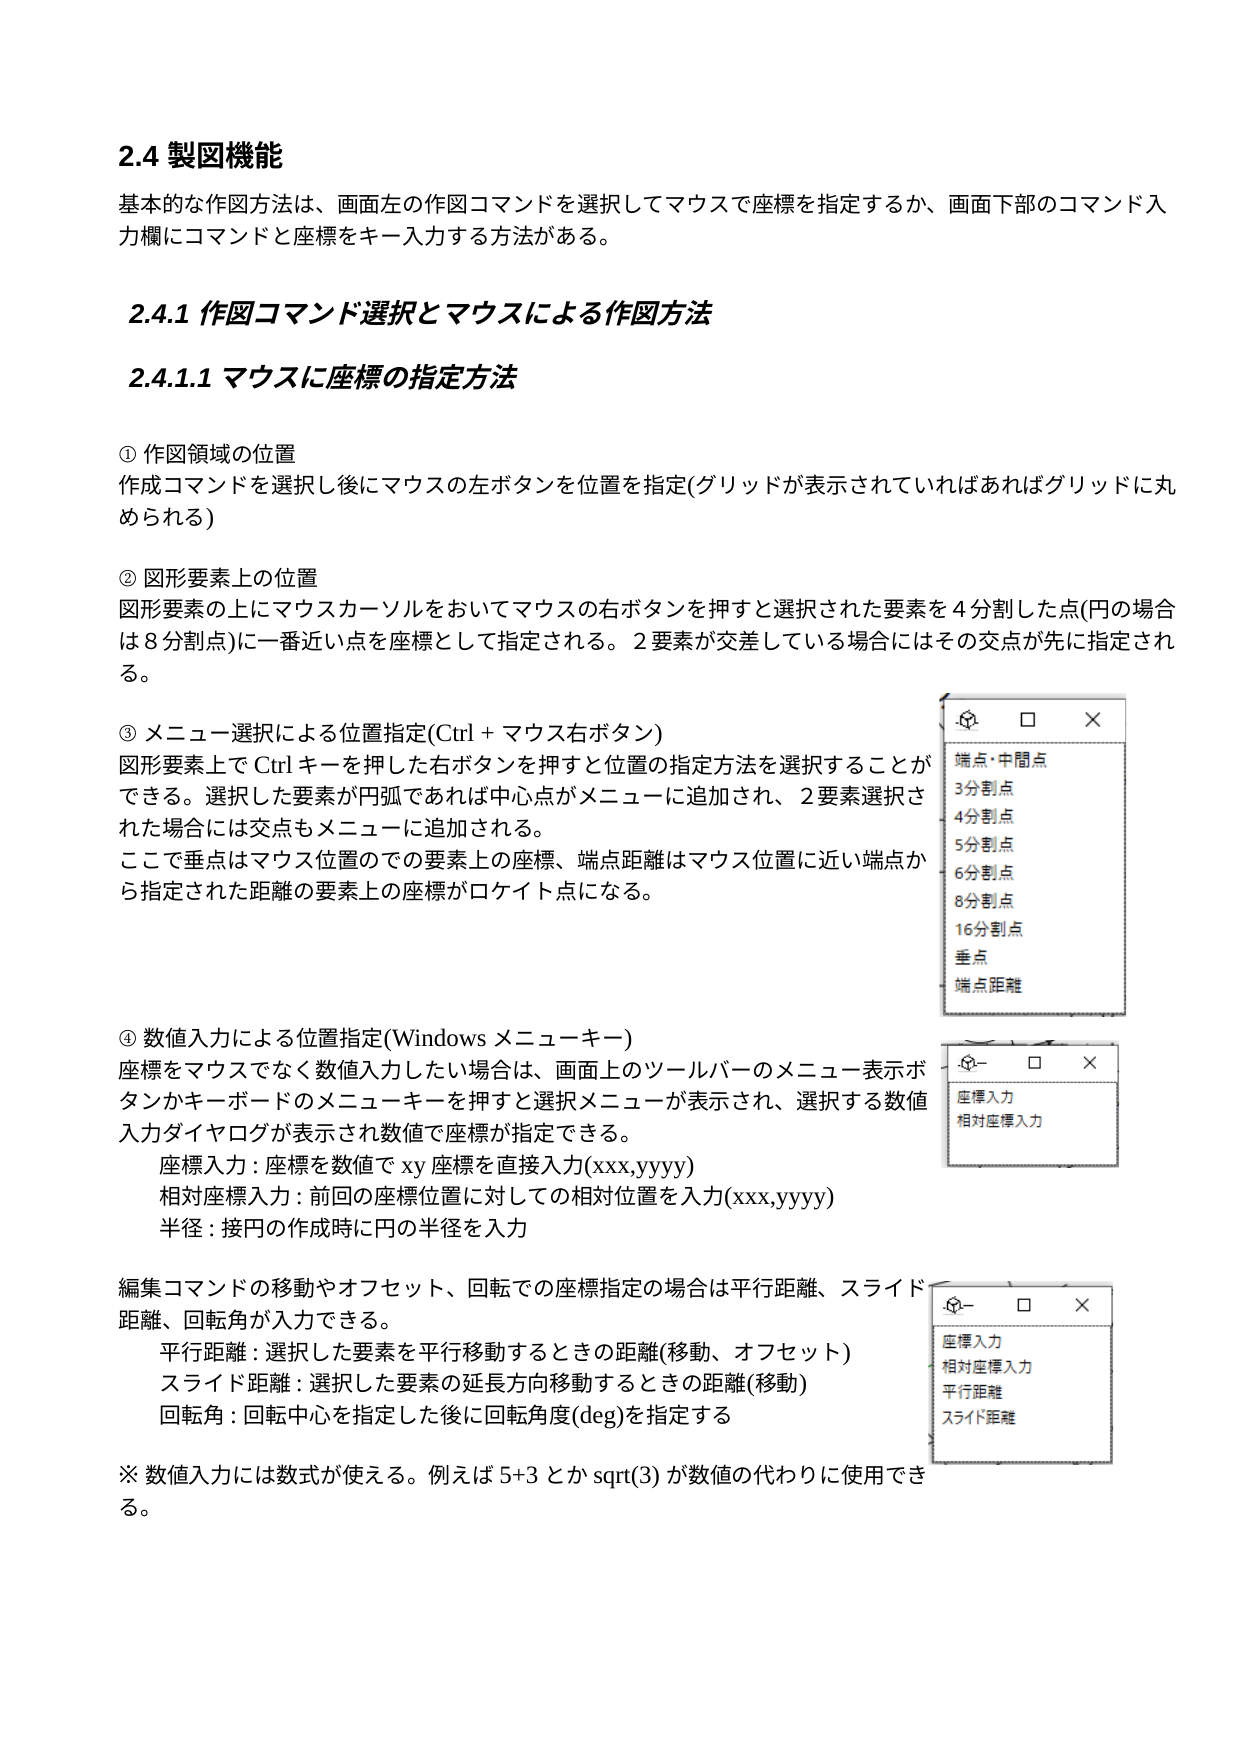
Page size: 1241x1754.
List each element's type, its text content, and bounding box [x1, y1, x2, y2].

text スライド距離 : 選択した要素の延長方向移動するときの距離(移動) [159, 1366, 928, 1398]
text ② 図形要素上の位置 [118, 561, 1187, 592]
subtitle 2.4 製図機能 [118, 133, 1187, 175]
text 基本的な作図方法は、画面左の作図コマンドを選択してマウスで座標を指定するか、画面下部のコマンド入力欄にコマンドと座標をキー入力する方法がある。 [118, 187, 1187, 251]
text 座標入力 : 座標を数値でxy座標を直接入力(xxx,yyyy) [159, 1148, 1187, 1179]
text ① 作図領域の位置 作成コマンドを選択し後にマウスの左ボタンを位置を指定(グリッドが表示されていればあればグリッドに丸められる) [118, 437, 1187, 532]
picture [939, 693, 1127, 1017]
text 回転角 : 回転中心を指定した後に回転角度(deg)を指定する [159, 1398, 928, 1430]
picture [928, 1281, 1114, 1465]
picture [940, 1040, 1120, 1168]
text ④ 数値入力による位置指定(Windows メニューキー) 座標をマウスでなく数値入力したい場合は、画面上のツールバーのメニュー表示ボタンかキーボードのメニューキーを押すと選択メニューが表示され、選択する数値入力ダイヤログが表示され数値で座標が指定できる。 [118, 1021, 1187, 1148]
subtitle 2.4.1 作図コマンド選択とマウスによる作図方法 [129, 292, 1187, 331]
text [1127, 716, 1187, 906]
text [1114, 1398, 1187, 1430]
text [1114, 1366, 1187, 1398]
text 図形要素の上にマウスカーソルをおいてマウスの右ボタンを押すと選択された要素を４分割した点(円の場合は８分割点)に一番近い点を座標として指定される。２要素が交差している場合にはその交点が先に指定される。 [118, 592, 1187, 687]
text 平行距離 : 選択した要素を平行移動するときの距離(移動、オフセット) [159, 1335, 928, 1366]
subtitle 2.4.1.1マウスに座標の指定方法 [129, 356, 1187, 396]
text ※ 数値入力には数式が使える。例えば 5+3 とか sqrt(3) が数値の代わりに使用できる。 [118, 1458, 1187, 1522]
text 編集コマンドの移動やオフセット、回転での座標指定の場合は平行距離、スライド距離、回転角が入力できる。 [118, 1243, 1187, 1335]
text ③ メニュー選択による位置指定(Ctrl + マウス右ボタン) 図形要素上でCtrlキーを押した右ボタンを押すと位置の指定方法を選択することができる。選択した要素が円弧であれば中心点がメニューに追加され、２要素選択された場合には交点もメニューに追加される。 ここで垂点はマウス位置のでの要素上の座標、端点距離はマウス位置に近い端点から指定された距離の要素上の座標がロケイト点になる。 [118, 716, 939, 906]
text 相対座標入力 : 前回の座標位置に対しての相対位置を入力(xxx,yyyy) 半径 : 接円の作成時に円の半径を入力 [159, 1179, 1187, 1243]
text [1114, 1335, 1187, 1366]
